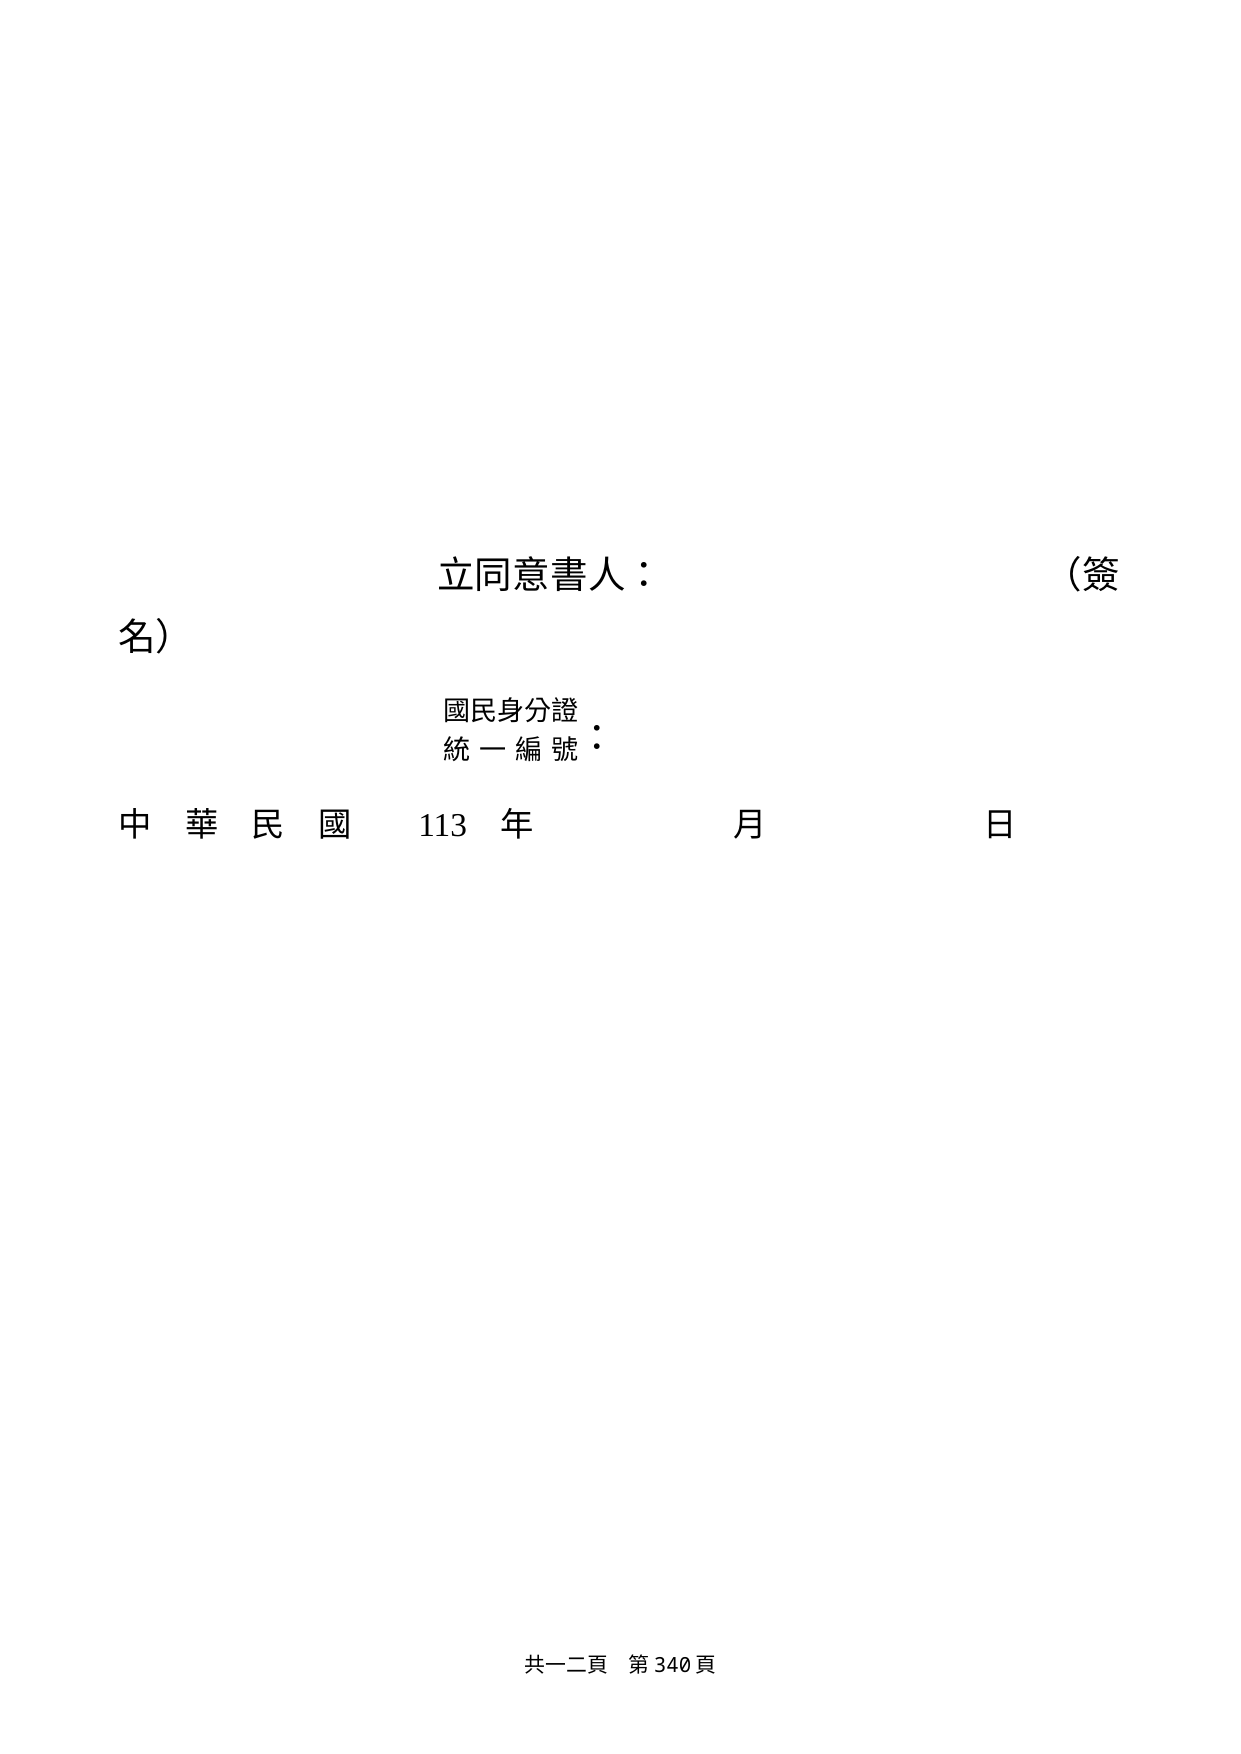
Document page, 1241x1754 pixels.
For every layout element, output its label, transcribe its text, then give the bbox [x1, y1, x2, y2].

text 中 華 民 國 113 年 月 日 [118, 780, 1122, 843]
text 國民身分證統一編號： [118, 655, 1122, 780]
text 立同意書人： （簽名） [118, 530, 1122, 655]
